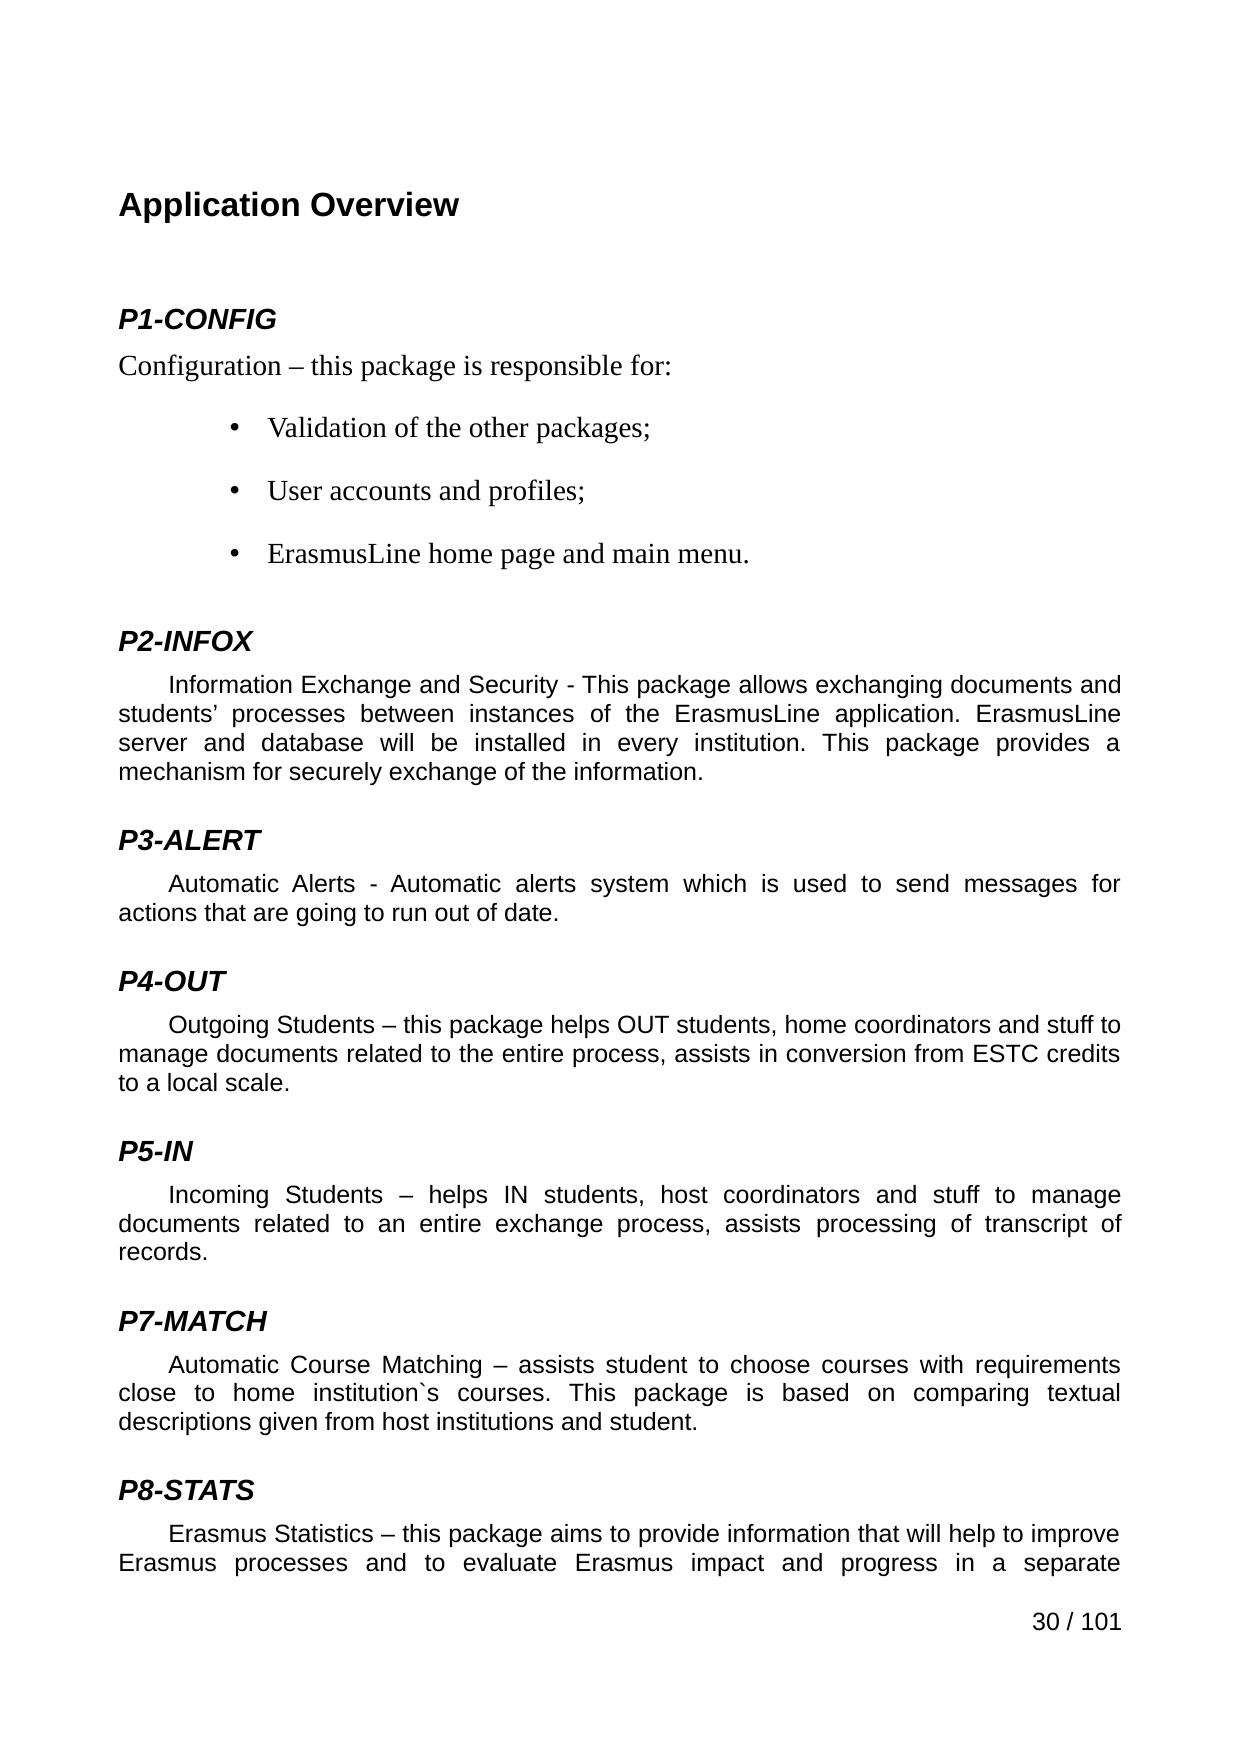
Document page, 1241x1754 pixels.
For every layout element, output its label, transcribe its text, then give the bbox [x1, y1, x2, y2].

list Validation of the other packages; [229, 411, 1122, 444]
subtitle Application Overview [118, 184, 1122, 223]
text Configuration – this package is responsible for: [118, 348, 1122, 381]
text Erasmus Statistics – this package aims to provide information that will help to improve Erasmus processes and to evaluate Erasmus impact and progress in a separate [118, 1519, 1122, 1577]
text Automatic Course Matching – assists student to choose courses with requirements close to home institution`s courses. This package is based on comparing textual descriptions given from host institutions and student. [118, 1349, 1122, 1436]
text P5-IN [118, 1134, 1122, 1167]
subtitle P2-INFOX [118, 624, 1122, 658]
subtitle P3-ALERT [118, 823, 1122, 856]
list User accounts and profiles; [229, 473, 1122, 507]
text Incoming Students – helps IN students, host coordinators and stuff to manage documents related to an entire exchange process, assists processing of transcript of records. [118, 1180, 1122, 1266]
subtitle P1-CONFIG [118, 302, 1122, 335]
subtitle P7-MATCH [118, 1303, 1122, 1337]
list ErasmusLine home page and main menu. [229, 536, 1122, 570]
text Information Exchange and Security - This package allows exchanging documents and students’ processes between instances of the ErasmusLine application. ErasmusLine server and database will be installed in every institution. This package provides a mechanism for securely exchange of the information. [118, 670, 1122, 785]
text Automatic Alerts - Automatic alerts system which is used to send messages for actions that are going to run out of date. [118, 869, 1122, 926]
subtitle P4-OUT [118, 964, 1122, 997]
text Outgoing Students – this package helps OUT students, home coordinators and stuff to manage documents related to the entire process, assists in conversion from ESTC credits to a local scale. [118, 1010, 1122, 1096]
subtitle P8-STATS [118, 1473, 1122, 1507]
